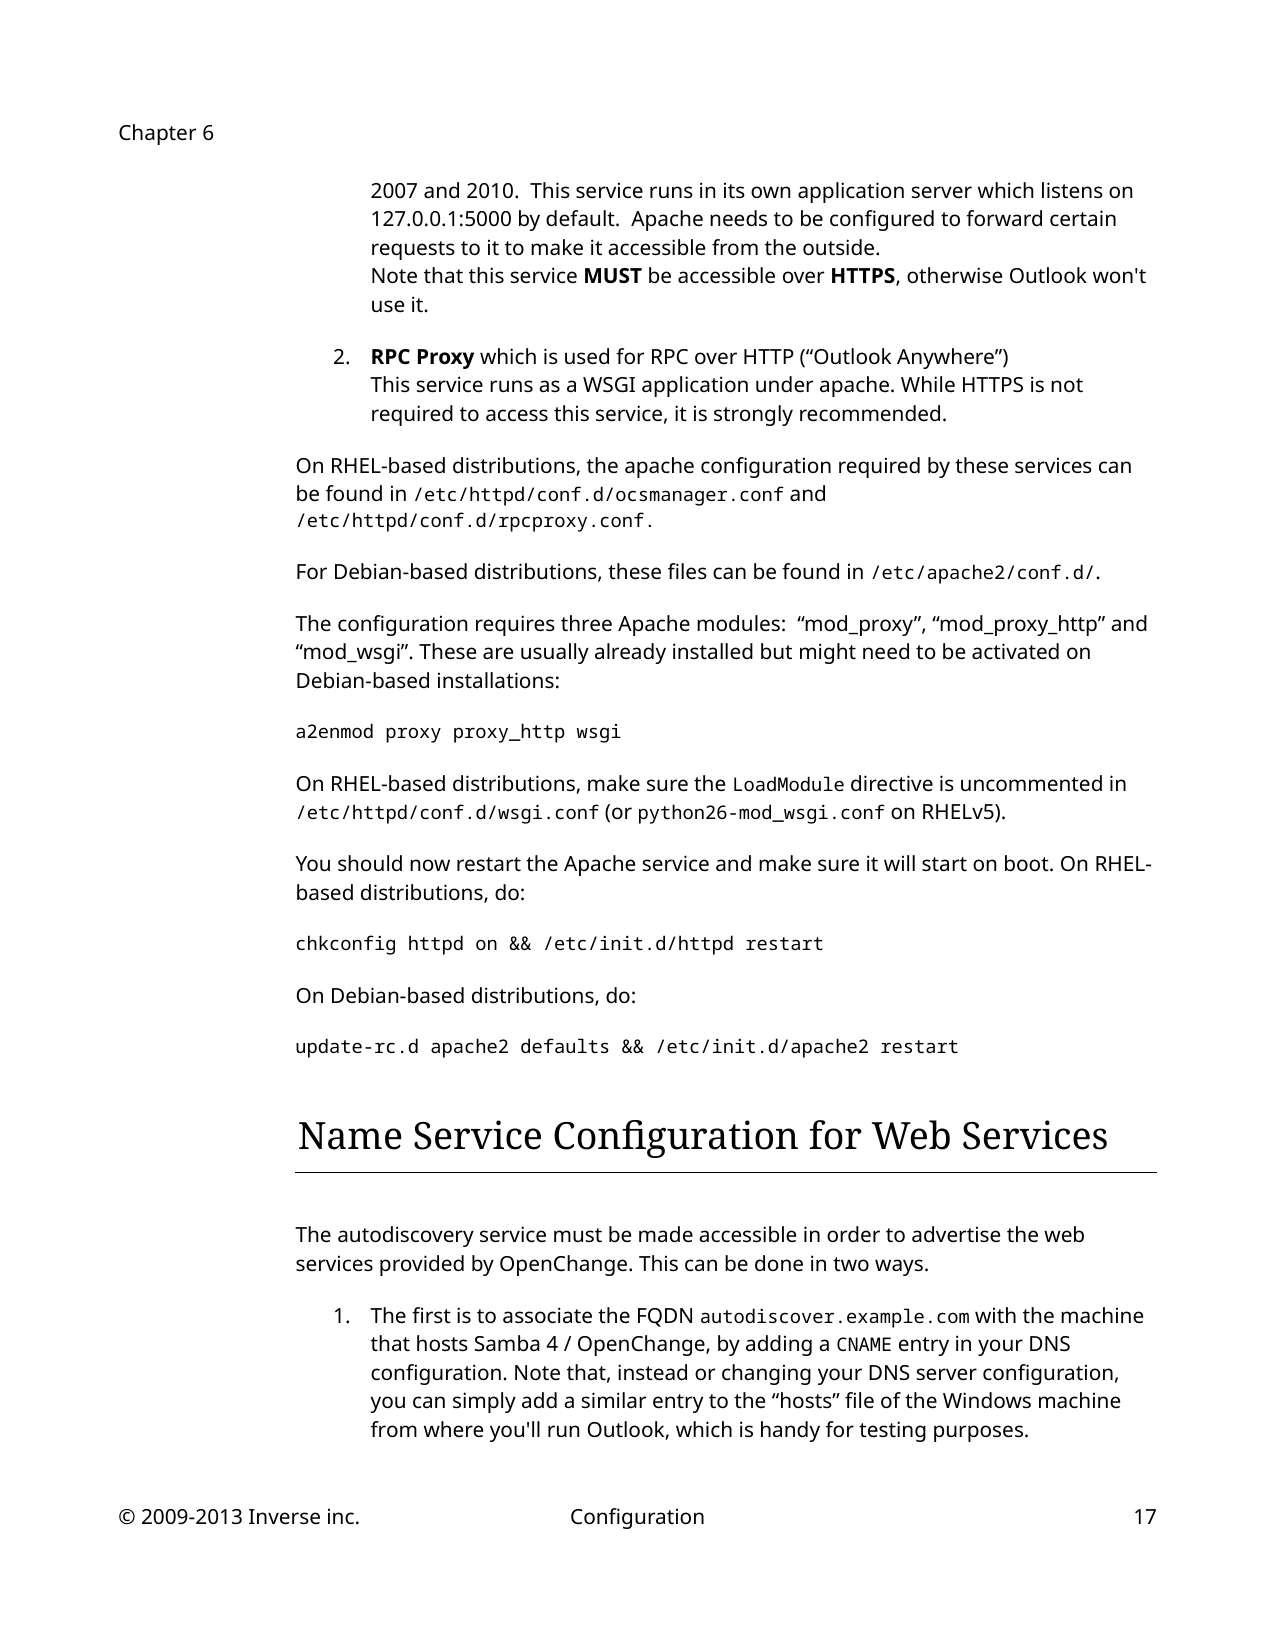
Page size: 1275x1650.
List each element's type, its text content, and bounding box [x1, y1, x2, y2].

text a2enmod proxy proxy_http wsgi [295, 718, 1157, 743]
text On RHEL-based distributions, make sure the LoadModule directive is uncommented in /etc/httpd/conf.d/wsgi.conf (or python26-mod_wsgi.conf on RHELv5). [295, 769, 1157, 826]
subtitle Name Service Configuration for Web Services [295, 1109, 1157, 1172]
text The autodiscovery service must be made accessible in order to advertise the web services provided by OpenChange. This can be done in two ways. [295, 1221, 1157, 1277]
list 2007 and 2010. This service runs in its own application server which listens on 127.0.0.1:5000 by default. Apache needs to be configured to forward certain requests to it to make it accessible from the outside. Note that this service MUST be accessible over HTTPS, otherwise Outlook won't use it. [333, 176, 1157, 318]
text On RHEL-based distributions, the apache configuration required by these services can be found in /etc/httpd/conf.d/ocsmanager.conf and /etc/httpd/conf.d/rpcproxy.conf. [295, 451, 1157, 533]
text You should now restart the Apache service and make sure it will start on boot. On RHEL-based distributions, do: [295, 849, 1157, 906]
list RPC Proxy which is used for RPC over HTTP (“Outlook Anywhere”) This service runs as a WSGI application under apache. While HTTPS is not required to access this service, it is strongly recommended. [333, 342, 1157, 427]
text chkconfig httpd on && /etc/init.d/httpd restart [295, 930, 1157, 956]
list The first is to associate the FQDN autodiscover.example.com with the machine that hosts Samba 4 / OpenChange, by adding a CNAME entry in your DNS configuration. Note that, instead or changing your DNS server configuration, you can simply add a similar entry to the “hosts” file of the Windows machine from where you'll run Outlook, which is handy for testing purposes. [333, 1301, 1157, 1443]
text For Debian-based distributions, these files can be found in /etc/apache2/conf.d/. [295, 557, 1157, 585]
text On Debian-based distributions, do: [295, 981, 1157, 1009]
text The configuration requires three Apache modules: “mod_proxy”, “mod_proxy_http” and “mod_wsgi”. These are usually already installed but might need to be activated on Debian-based installations: [295, 609, 1157, 694]
text update-rc.d apache2 defaults && /etc/init.d/apache2 restart [295, 1033, 1157, 1084]
